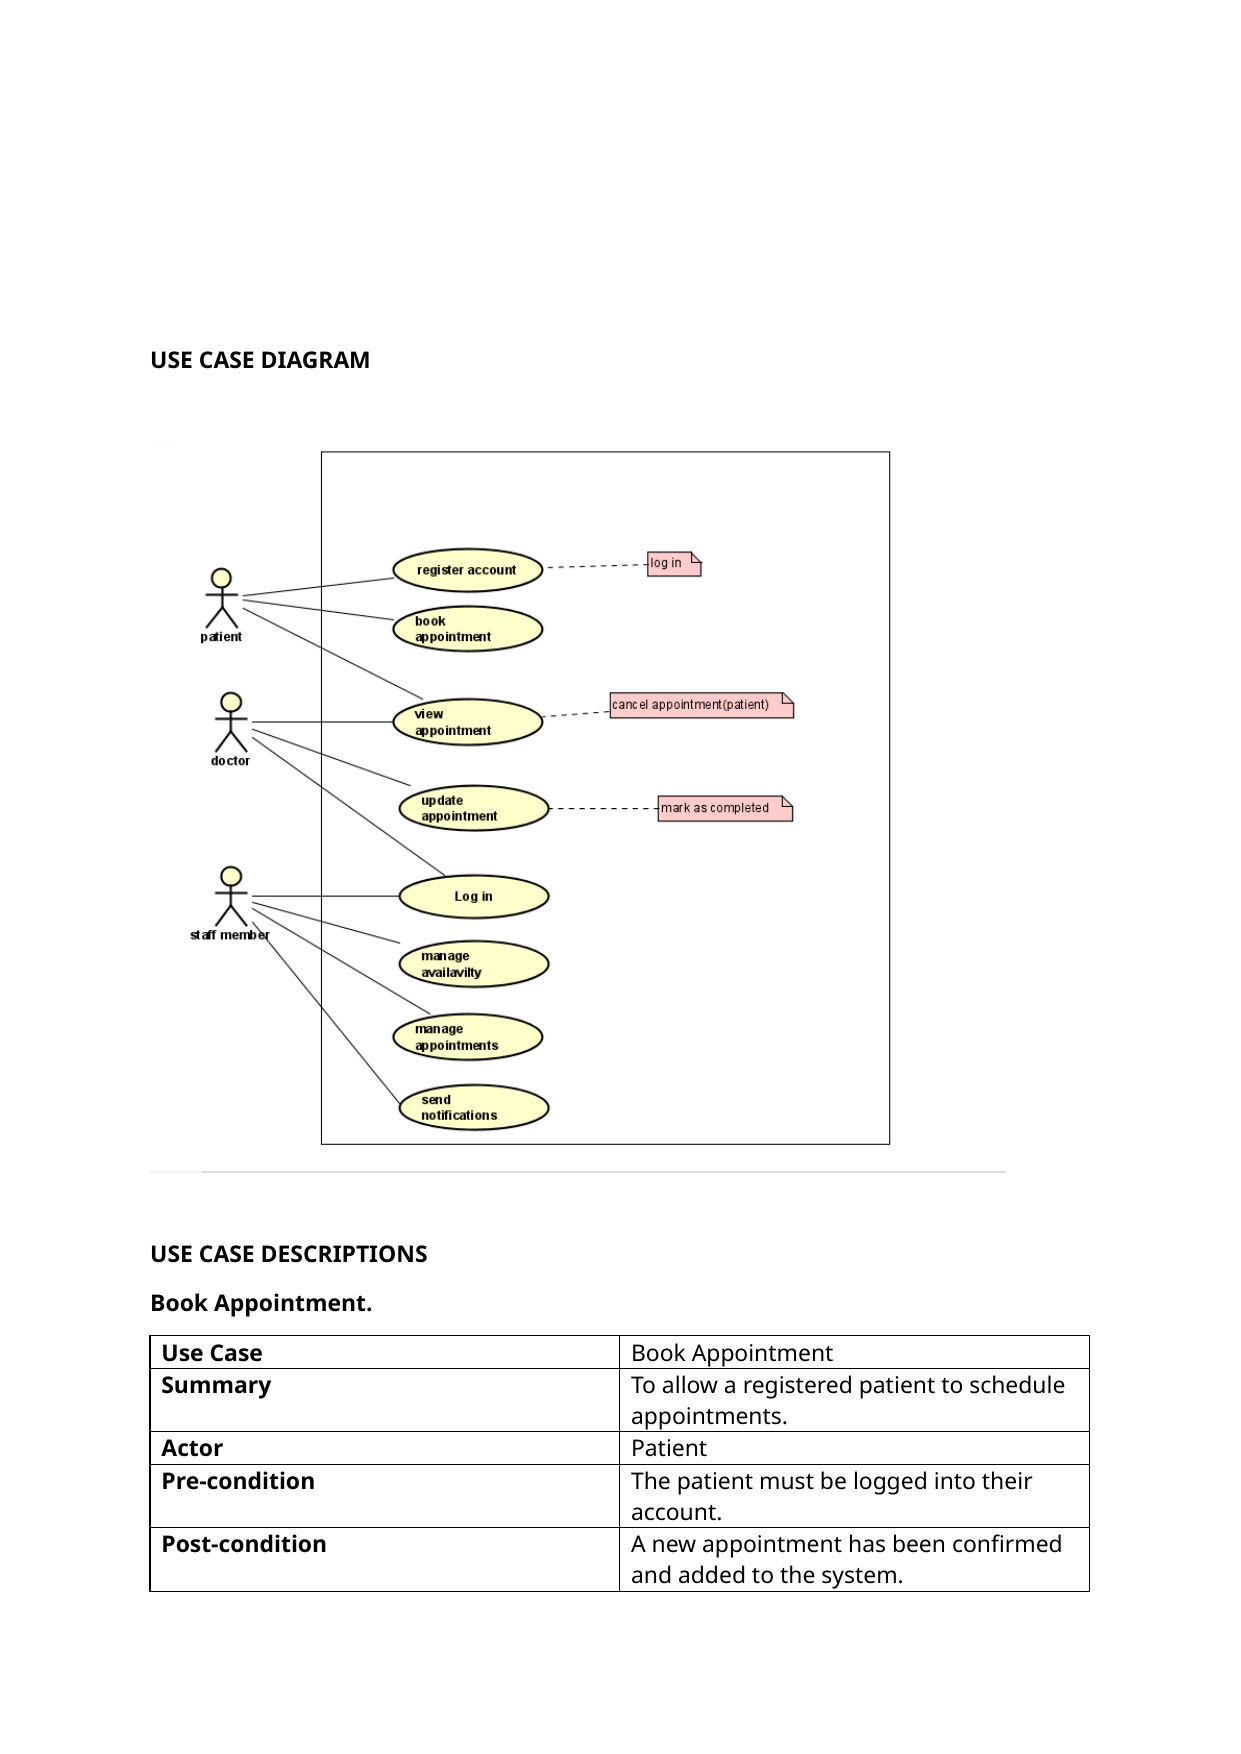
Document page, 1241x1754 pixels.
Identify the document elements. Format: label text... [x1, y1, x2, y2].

table_cell Patient [620, 1432, 1089, 1463]
table_cell Post-condition [151, 1528, 619, 1591]
text USE CASE DIAGRAM [150, 344, 1090, 375]
text Book Appointment. [150, 1287, 1090, 1318]
text USE CASE DESCRIPTIONS [150, 1238, 1090, 1269]
table_cell Actor [151, 1432, 619, 1463]
table_header Use Case [151, 1336, 619, 1368]
table_header Book Appointment [620, 1336, 1089, 1368]
table_cell To allow a registered patient to schedule appointments. [620, 1369, 1089, 1431]
table_cell Summary [151, 1369, 619, 1431]
table_cell Pre-condition [151, 1465, 619, 1527]
table_cell The patient must be logged into their account. [620, 1465, 1089, 1527]
table_cell A new appointment has been confirmed and added to the system. [620, 1528, 1089, 1591]
